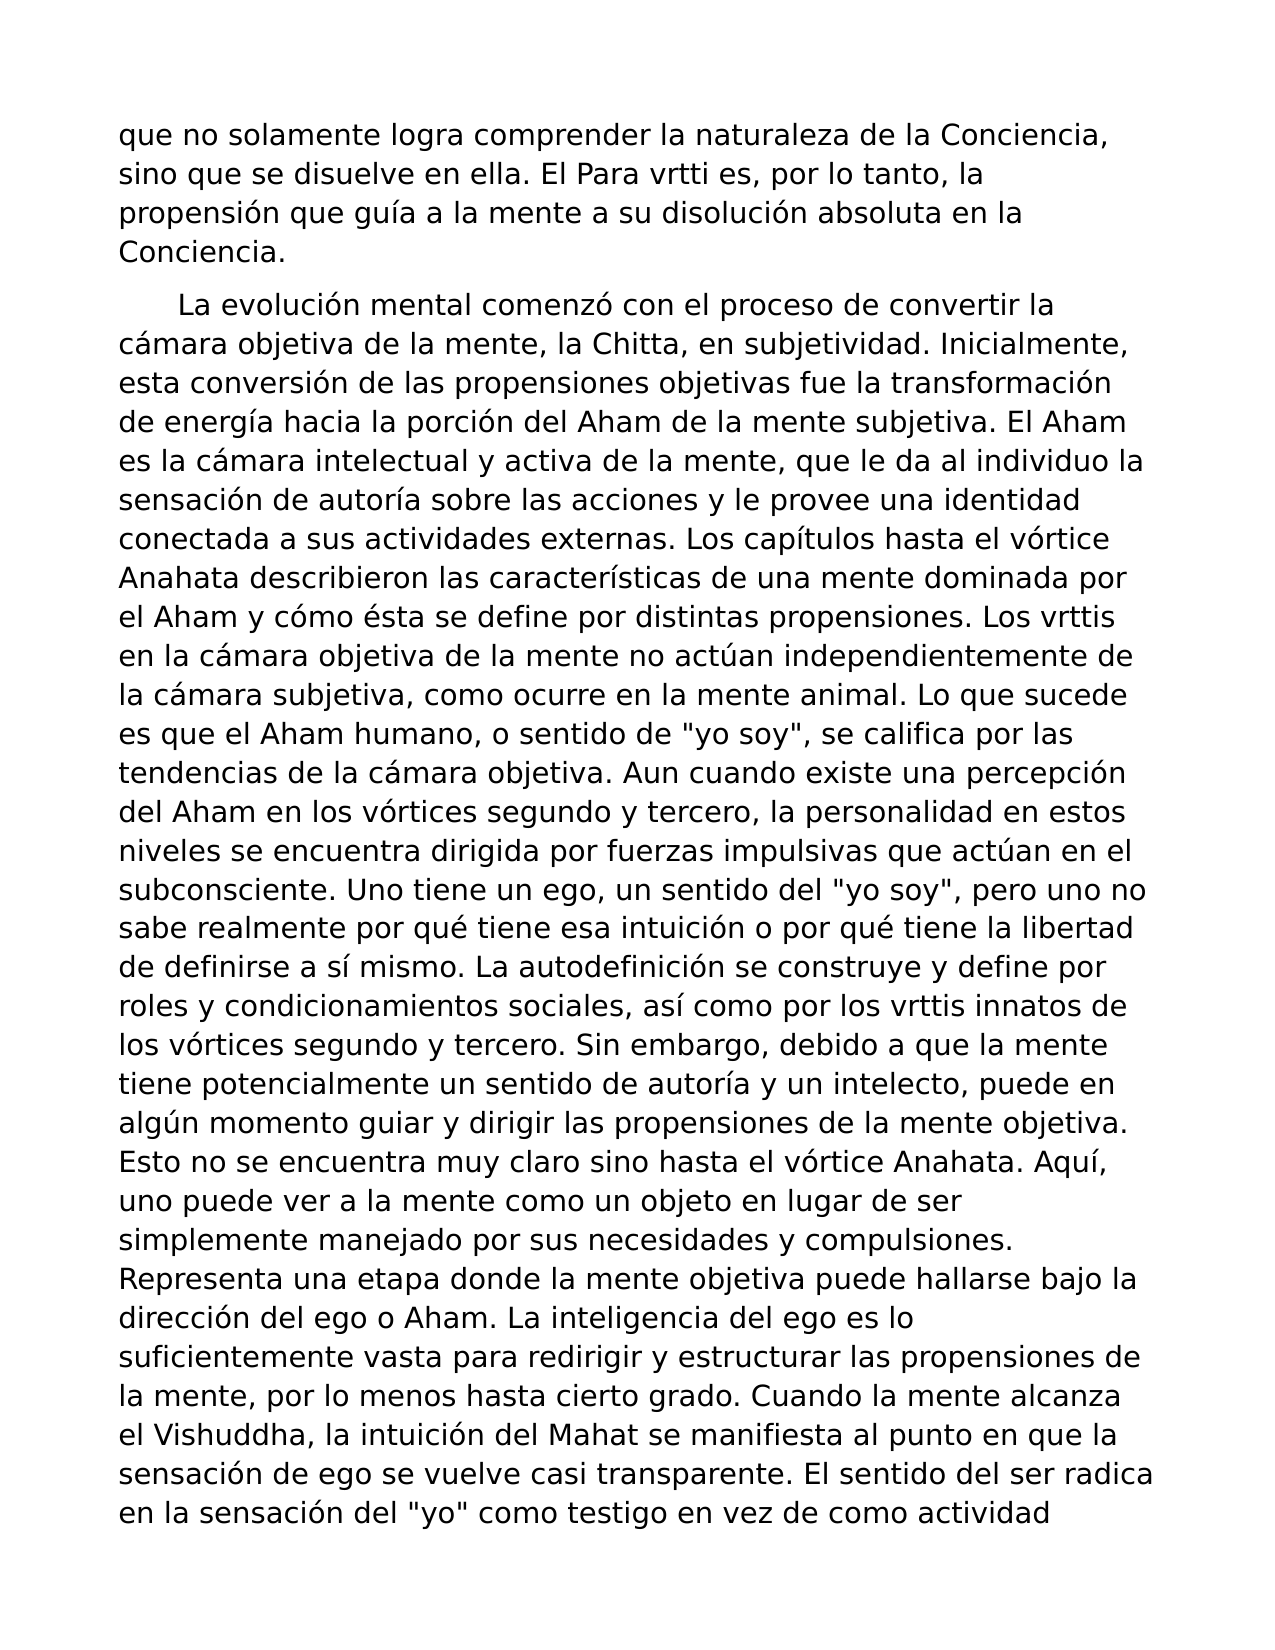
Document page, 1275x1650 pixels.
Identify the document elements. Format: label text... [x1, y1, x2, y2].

text que no solamente logra comprender la naturaleza de la Conciencia, sino que se disuelve en ella. El Para vrtti es, por lo tanto, la propensión que guía a la mente a su disolución absoluta en la Conciencia. [118, 118, 1157, 269]
text La evolución mental comenzó con el proceso de convertir la cámara objetiva de la mente, la Chitta, en subjetividad. Inicialmente, esta conversión de las propensiones objetivas fue la transformación de energía hacia la porción del Aham de la mente subjetiva. El Aham es la cámara intelectual y activa de la mente, que le da al individuo la sensación de autoría sobre las acciones y le provee una identidad conectada a sus actividades externas. Los capítulos hasta el vórtice Anahata describieron las características de una mente dominada por el Aham y cómo ésta se define por distintas propensiones. Los vrttis en la cámara objetiva de la mente no actúan independientemente de la cámara subjetiva, como ocurre en la mente animal. Lo que sucede es que el Aham humano, o sentido de "yo soy", se califica por las tendencias de la cámara objetiva. Aun cuando existe una percepción del Aham en los vórtices segundo y tercero, la personalidad en estos niveles se encuentra dirigida por fuerzas impulsivas que actúan en el subconsciente. Uno tiene un ego, un sentido del "yo soy", pero uno no sabe realmente por qué tiene esa intuición o por qué tiene la libertad de definirse a sí mismo. La autodefinición se construye y define por roles y condicionamientos sociales, así como por los vrttis innatos de los vórtices segundo y tercero. Sin embargo, debido a que la mente tiene potencialmente un sentido de autoría y un intelecto, puede en algún momento guiar y dirigir las propensiones de la mente objetiva. Esto no se encuentra muy claro sino hasta el vórtice Anahata. Aquí, uno puede ver a la mente como un objeto en lugar de ser simplemente manejado por sus necesidades y compulsiones. Representa una etapa donde la mente objetiva puede hallarse bajo la dirección del ego o Aham. La inteligencia del ego es lo suficientemente vasta para redirigir y estructurar las propensiones de la mente, por lo menos hasta cierto grado. Cuando la mente alcanza el Vishuddha, la intuición del Mahat se manifiesta al punto en que la sensación de ego se vuelve casi transparente. El sentido del ser radica en la sensación del "yo" como testigo en vez de como actividad [118, 288, 1157, 1530]
